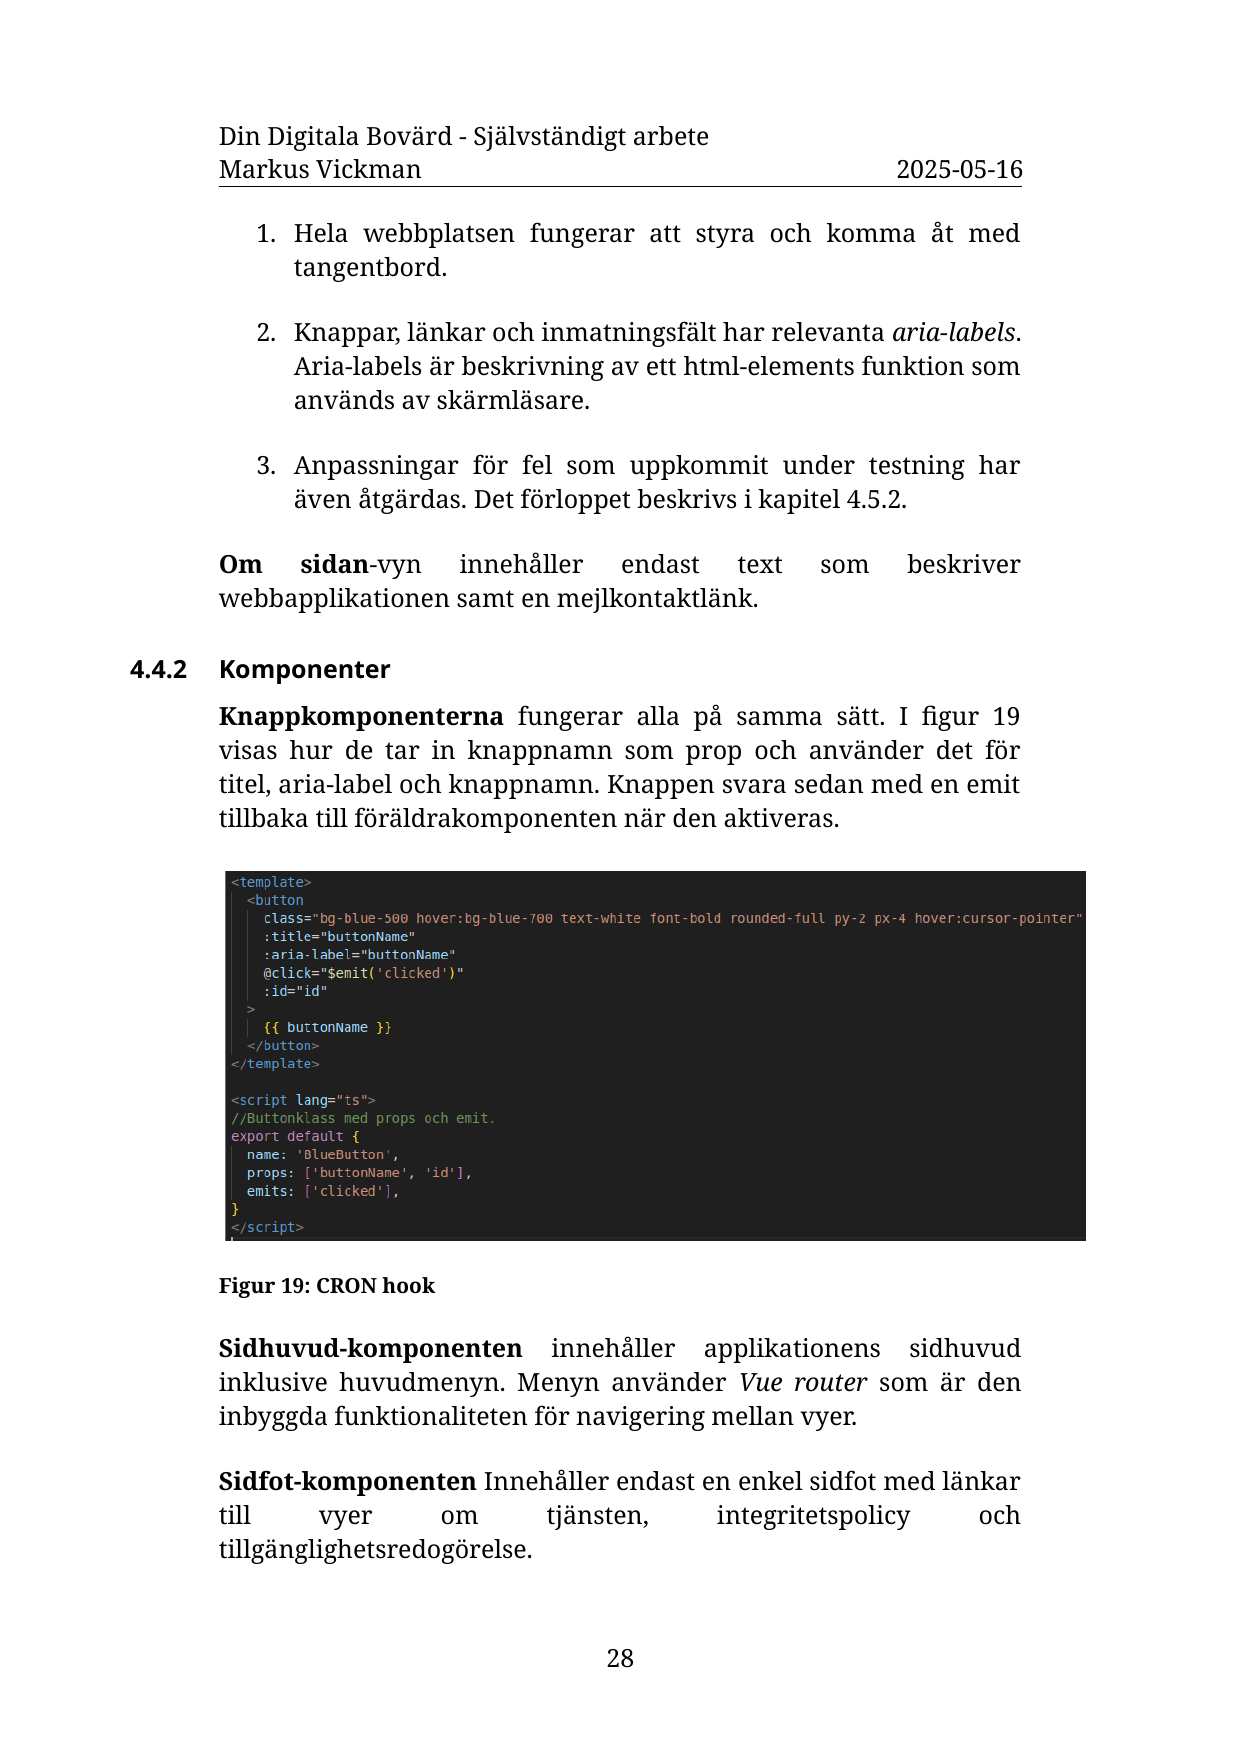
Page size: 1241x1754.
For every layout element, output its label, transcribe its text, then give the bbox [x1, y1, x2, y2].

text Sidfot-komponenten Innehåller endast en enkel sidfot med länkar till vyer om tjänsten, integritetspolicy och tillgänglighetsredogörelse. [218, 1463, 1022, 1565]
picture [225, 871, 1086, 1241]
text Sidhuvud-komponenten innehåller applikationens sidhuvud inklusive huvudmenyn. Menyn använder Vue router som är den inbyggda funktionaliteten för navigering mellan vyer. [218, 1330, 1022, 1432]
text Knappkomponenterna fungerar alla på samma sätt. I figur 19 visas hur de tar in knappnamn som prop och använder det för titel, aria-label och knappnamn. Knappen svara sedan med en emit tillbaka till föräldrakomponenten när den aktiveras. [218, 699, 1022, 835]
list Knappar, länkar och inmatningsfält har relevanta aria-labels. Aria-labels är beskrivning av ett html-elements funktion som används av skärmläsare. [256, 315, 1022, 417]
list Hela webbplatsen fungerar att styra och komma åt med tangentbord. [256, 216, 1022, 284]
text Figur 19: CRON hook [218, 1241, 1022, 1299]
text Om sidan-vyn innehåller endast text som beskriver webbapplikationen samt en mejlkontaktlänk. [218, 547, 1022, 615]
list Anpassningar för fel som uppkommit under testning har även åtgärdas. Det förloppet beskrivs i kapitel 4.5.2. [256, 448, 1022, 516]
subtitle Komponenter [130, 652, 1022, 686]
